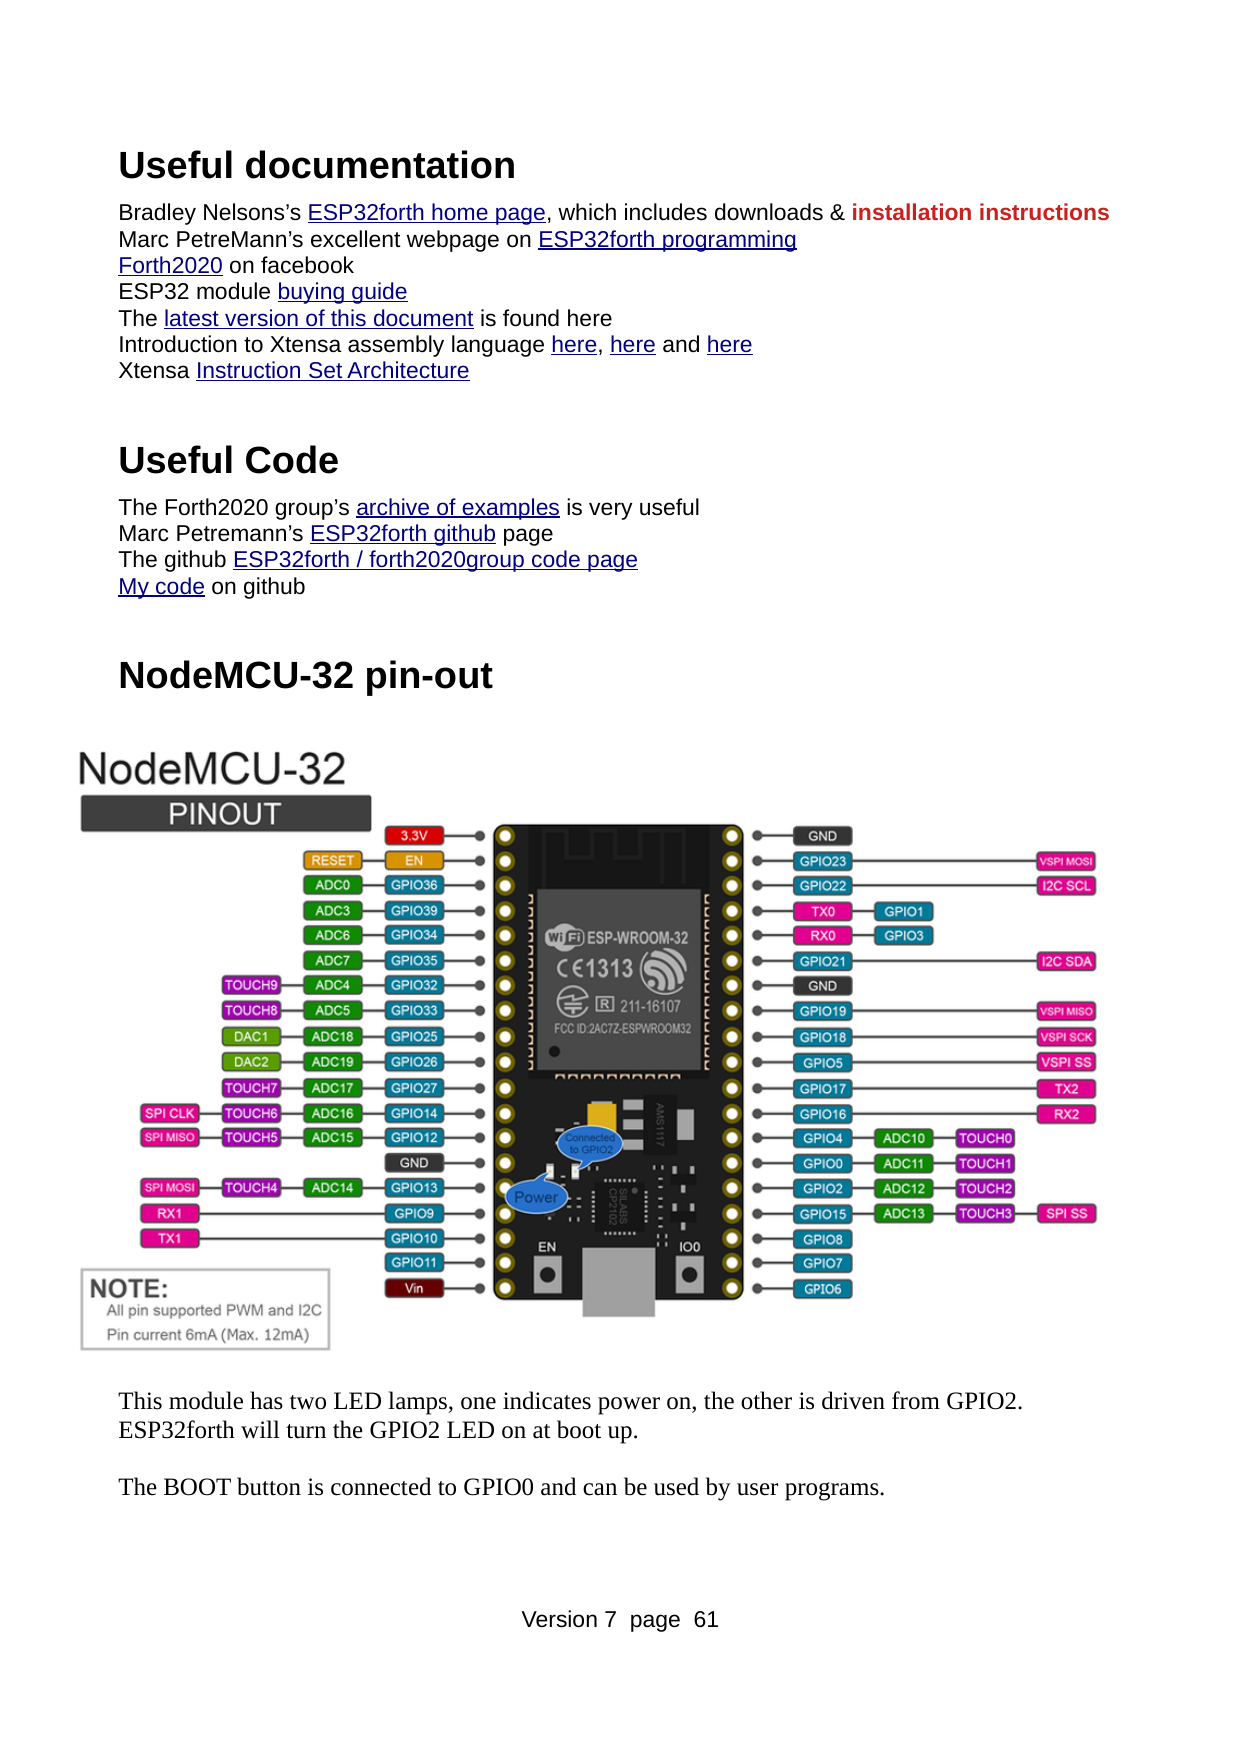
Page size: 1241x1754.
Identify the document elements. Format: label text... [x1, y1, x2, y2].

text Bradley Nelsons’s ESP32forth home page, which includes downloads & installation instructions [118, 199, 1122, 226]
text The Forth2020 group’s archive of examples is very useful [118, 494, 1122, 520]
subtitle Useful documentation [118, 143, 1122, 187]
text The github ESP32forth / forth2020group code page [118, 546, 1122, 573]
text Xtensa Instruction Set Architecture [118, 357, 1122, 384]
subtitle Useful Code [118, 437, 1122, 481]
text The latest version of this document is found here [118, 305, 1122, 331]
text This module has two LED lamps, one indicates power on, the other is driven from GPIO2. ESP32forth will turn the GPIO2 LED on at boot up. [118, 1386, 1122, 1443]
text My code on github [118, 573, 1122, 599]
text The BOOT button is connected to GPIO0 and can be used by user programs. [118, 1472, 1122, 1501]
picture [62, 728, 1176, 1358]
text Forth2020 on facebook [118, 252, 1122, 278]
text ESP32 module buying guide [118, 278, 1122, 305]
text Marc PetreMann’s excellent webpage on ESP32forth programming [118, 226, 1122, 252]
subtitle NodeMCU-32 pin-out [118, 653, 1122, 696]
text Introduction to Xtensa assembly language here, here and here [118, 331, 1122, 357]
text Marc Petremann’s ESP32forth github page [118, 520, 1122, 546]
